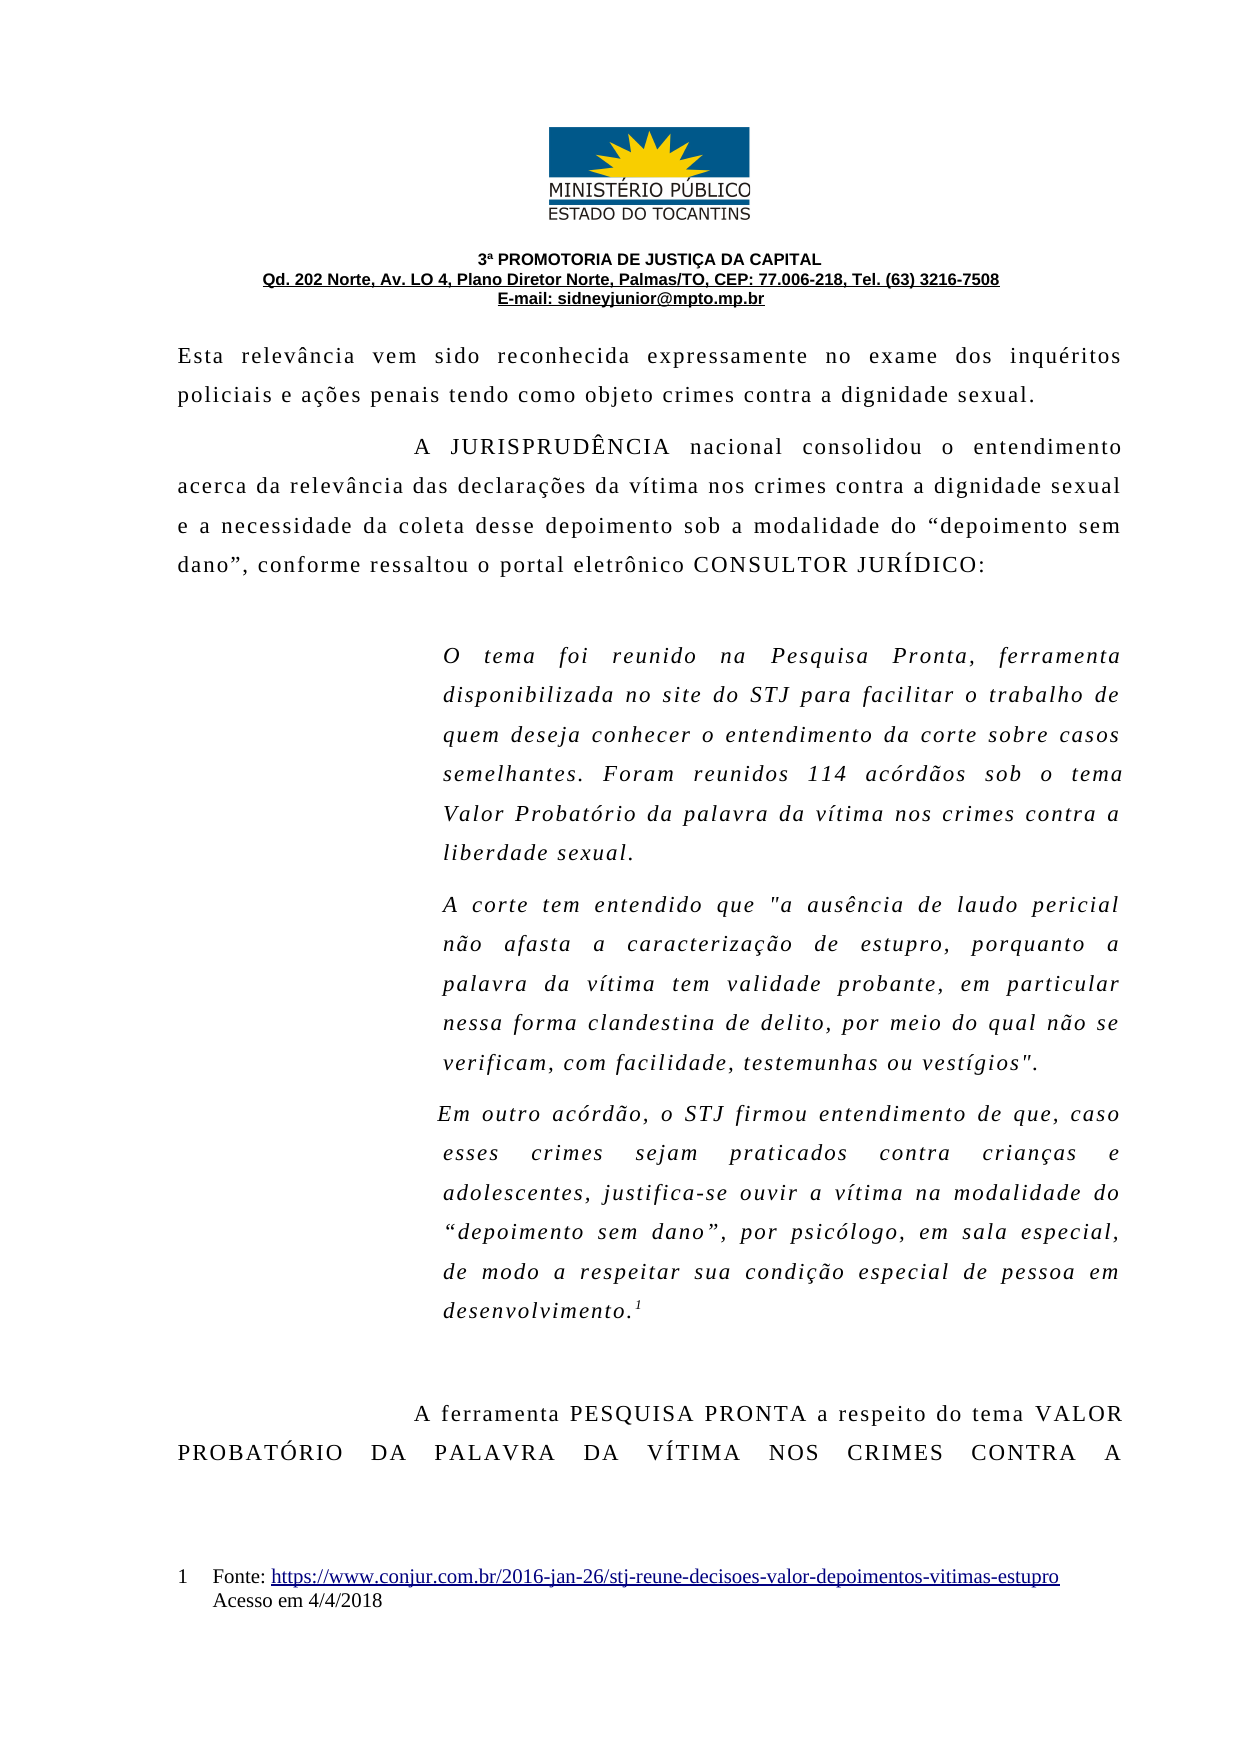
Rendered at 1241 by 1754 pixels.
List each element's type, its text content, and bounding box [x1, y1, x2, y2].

text Em outro acórdão, o STJ firmou entendimento de que, caso esses crimes sejam praticados contra crianças e adolescentes, justifica-se ouvir a vítima na modalidade do “depoimento sem dano”, por psicólogo, em sala especial, de modo a respeitar sua condição especial de pessoa em desenvolvimento. [437, 1100, 1122, 1323]
text O tema foi reunido na Pesquisa Pronta, ferramenta disponibilizada no site do STJ para facilitar o trabalho de quem deseja conhecer o entendimento da corte sobre casos semelhantes. Foram reunidos 114 acórdãos sob o tema Valor Probatório da palavra da vítima nos crimes contra a liberdade sexual. [443, 642, 1122, 866]
picture [549, 127, 751, 220]
text A corte tem entendido que "a ausência de laudo pericial não afasta a caracterização de estupro, porquanto a palavra da vítima tem validade probante, em particular nessa forma clandestina de delito, por meio do qual não se verificam, com facilidade, testemunhas ou vestígios". [443, 891, 1122, 1075]
text Esta relevância vem sido reconhecida expressamente no exame dos inquéritos policiais e ações penais tendo como objeto crimes contra a dignidade sexual. [177, 342, 1122, 408]
text A ferramenta PESQUISA PRONTA a respeito do tema VALOR PROBATÓRIO DA PALAVRA DA VÍTIMA NOS CRIMES CONTRA A [177, 1400, 1122, 1466]
text A JURISPRUDÊNCIA nacional consolidou o entendimento acerca da relevância das declarações da vítima nos crimes contra a dignidade sexual e a necessidade da coleta desse depoimento sob a modalidade do “depoimento sem dano”, conforme ressaltou o portal eletrônico CONSULTOR JURÍDICO: [177, 433, 1122, 578]
text Fonte: https://www.conjur.com.br/2016-jan-26/stj-reune-decisoes-valor-depoimentos-vitimas-estupro Acesso em 4/4/2018 [177, 1564, 1122, 1612]
